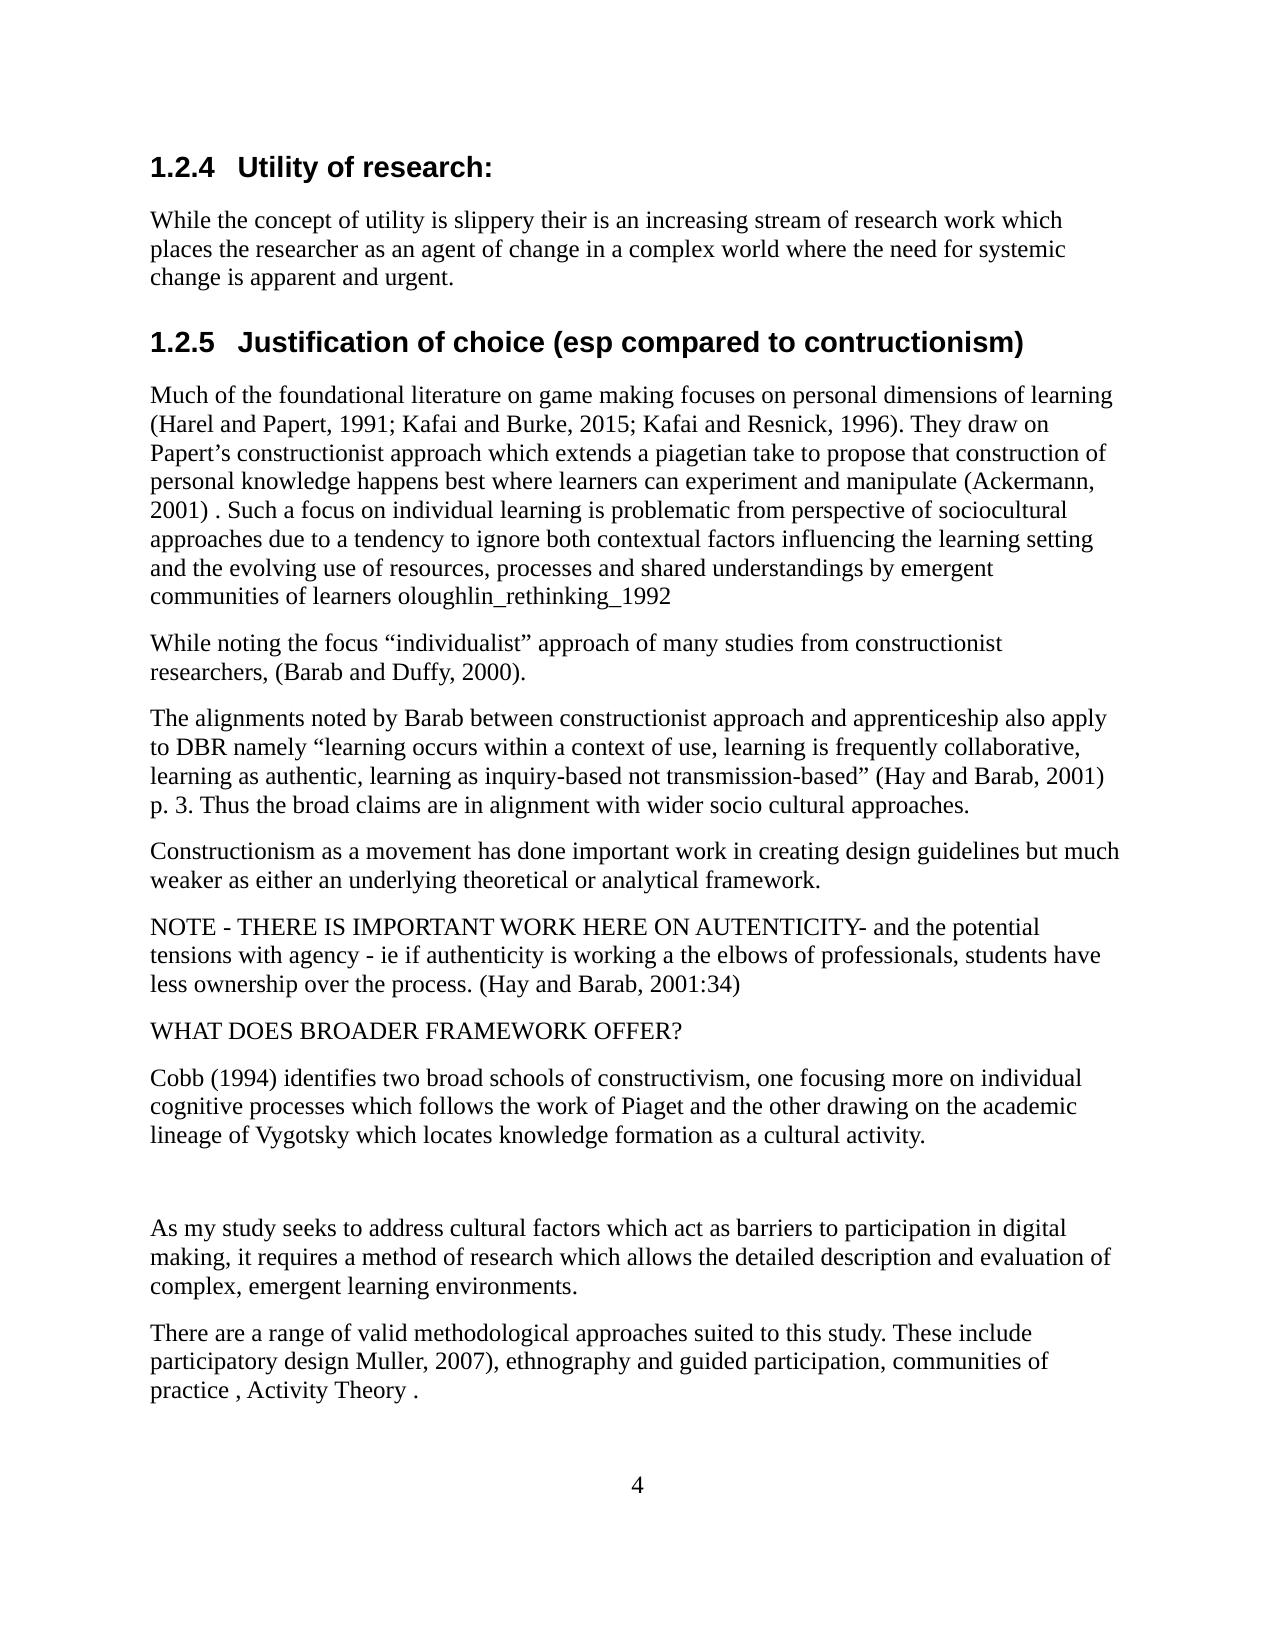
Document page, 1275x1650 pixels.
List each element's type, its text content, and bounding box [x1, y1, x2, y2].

subtitle Utility of research: [150, 150, 1125, 183]
text There are a range of valid methodological approaches suited to this study. These include participatory design Muller, 2007), ethnography and guided participation, communities of practice , Activity Theory . [150, 1318, 1125, 1433]
text As my study seeks to address cultural factors which act as barriers to participation in digital making, it requires a method of research which allows the detailed description and evaluation of complex, emergent learning environments. [150, 1213, 1125, 1300]
text Cobb (1994) identifies two broad schools of constructivism, one focusing more on individual cognitive processes which follows the work of Piaget and the other drawing on the academic lineage of Vygotsky which locates knowledge formation as a cultural activity. [150, 1063, 1125, 1149]
text Much of the foundational literature on game making focuses on personal dimensions of learning (Harel and Papert, 1991; Kafai and Burke, 2015; Kafai and Resnick, 1996). They draw on Papert’s constructionist approach which extends a piagetian take to propose that construction of personal knowledge happens best where learners can experiment and manipulate (Ackermann, 2001) . Such a focus on individual learning is problematic from perspective of sociocultural approaches due to a tendency to ignore both contextual factors influencing the learning setting and the evolving use of resources, processes and shared understandings by emergent communities of learners oloughlin_rethinking_1992 [150, 380, 1125, 610]
text WHAT DOES BROADER FRAMEWORK OFFER? [150, 1016, 1125, 1045]
subtitle Justification of choice (esp compared to contructionism) [150, 325, 1125, 359]
text NOTE - THERE IS IMPORTANT WORK HERE ON AUTENTICITY- and the potential tensions with agency - ie if authenticity is working a the elbows of professionals, students have less ownership over the process. (Hay and Barab, 2001:34) [150, 912, 1125, 998]
text Constructionism as a movement has done important work in creating design guidelines but much weaker as either an underlying theoretical or analytical framework. [150, 836, 1125, 894]
text While the concept of utility is slippery their is an increasing stream of research work which places the researcher as an agent of change in a complex world where the need for systemic change is apparent and urgent. [150, 205, 1125, 291]
text While noting the focus “individualist” approach of many studies from constructionist researchers, (Barab and Duffy, 2000). [150, 628, 1125, 686]
text The alignments noted by Barab between constructionist approach and apprenticeship also apply to DBR namely “learning occurs within a context of use, learning is frequently collaborative, learning as authentic, learning as inquiry-based not transmission-based” (Hay and Barab, 2001) p. 3. Thus the broad claims are in alignment with wider socio cultural approaches. [150, 703, 1125, 818]
